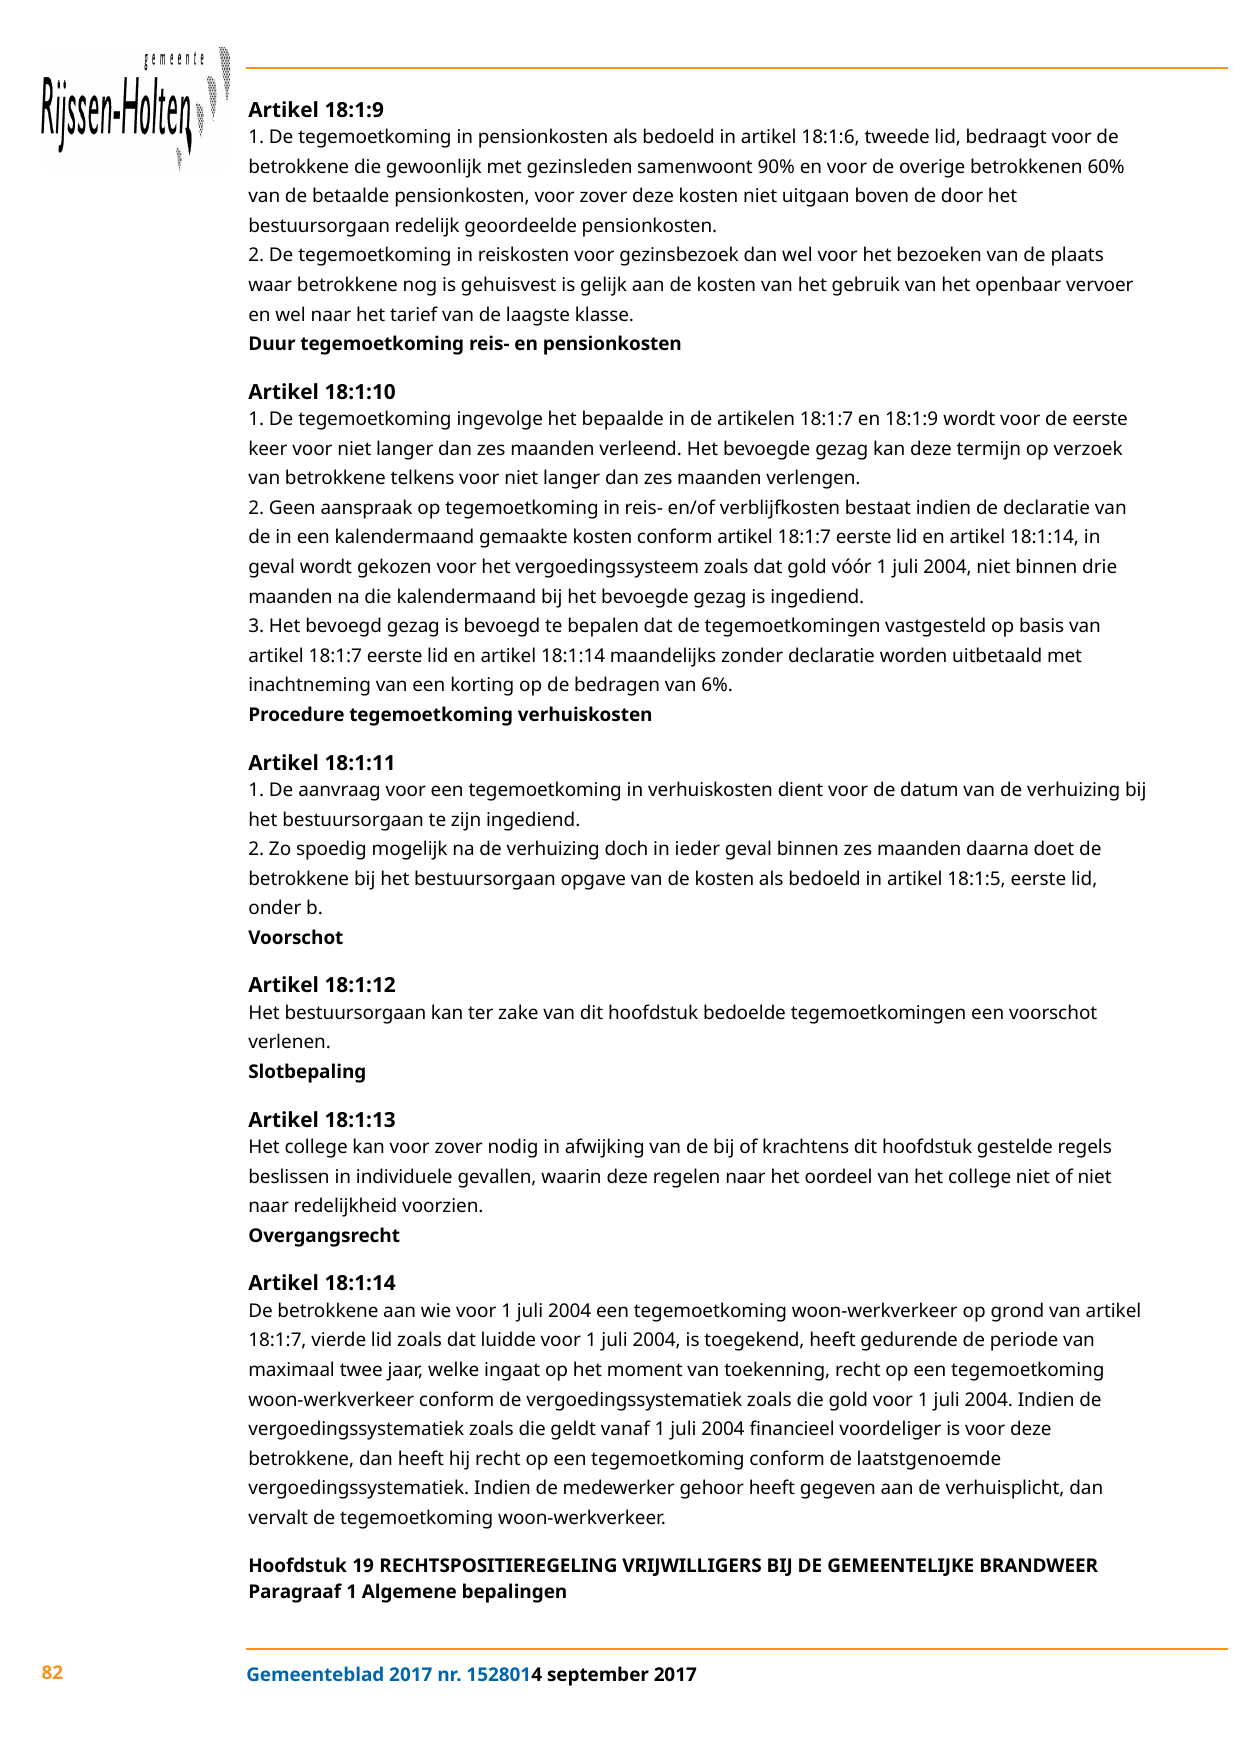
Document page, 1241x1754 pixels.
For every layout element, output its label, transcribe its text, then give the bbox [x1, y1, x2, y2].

text 1. De tegemoetkoming in pensionkosten als bedoeld in artikel 18:1:6, tweede lid, bedraagt voor de betrokkene die gewoonlijk met gezinsleden samenwoont 90% en voor de overige betrokkenen 60% van de betaalde pensionkosten, voor zover deze kosten niet uitgaan boven de door het bestuursorgaan redelijk geoordeelde pensionkosten. [248, 123, 1152, 238]
picture [41, 47, 231, 172]
text Artikel 18:1:11 [248, 748, 1152, 776]
text Artikel 18:1:10 [248, 377, 1152, 405]
text Artikel 18:1:14 [248, 1268, 1152, 1297]
text De betrokkene aan wie voor 1 juli 2004 een tegemoetkoming woon-werkverkeer op grond van artikel 18:1:7, vierde lid zoals dat luidde voor 1 juli 2004, is toegekend, heeft gedurende de periode van maximaal twee jaar, welke ingaat op het moment van toekenning, recht op een tegemoetkoming woon-werkverkeer conform de vergoedingssystematiek zoals die gold voor 1 juli 2004. Indien de vergoedingssystematiek zoals die geldt vanaf 1 juli 2004 financieel voordeliger is voor deze betrokkene, dan heeft hij recht op een tegemoetkoming conform de laatstgenoemde vergoedingssystematiek. Indien de medewerker gehoor heeft gegeven aan de verhuisplicht, dan vervalt de tegemoetkoming woon-werkverkeer. [248, 1297, 1152, 1530]
text 2. De tegemoetkoming in reiskosten voor gezinsbezoek dan wel voor het bezoeken van de plaats waar betrokkene nog is gehuisvest is gelijk aan de kosten van het gebruik van het openbaar vervoer en wel naar het tarief van de laagste klasse. [248, 242, 1152, 326]
text Artikel 18:1:13 [248, 1105, 1152, 1133]
text Slotbepaling [248, 1058, 1152, 1084]
text 2. Geen aanspraak op tegemoetkoming in reis- en/of verblijfkosten bestaat indien de declaratie van de in een kalendermaand gemaakte kosten conform artikel 18:1:7 eerste lid en artikel 18:1:14, in geval wordt gekozen voor het vergoedingssysteem zoals dat gold vóór 1 juli 2004, niet binnen drie maanden na die kalendermaand bij het bevoegde gezag is ingediend. [248, 494, 1152, 608]
text Artikel 18:1:9 [248, 95, 1152, 123]
text 2. Zo spoedig mogelijk na de verhuizing doch in ieder geval binnen zes maanden daarna doet de betrokkene bij het bestuursorgaan opgave van de kosten als bedoeld in artikel 18:1:5, eerste lid, onder b. [248, 835, 1152, 920]
text 1. De aanvraag voor een tegemoetkoming in verhuiskosten dient voor de datum van de verhuizing bij het bestuursorgaan te zijn ingediend. [248, 776, 1152, 831]
text Paragraaf 1 Algemene bepalingen [248, 1578, 1152, 1604]
text Artikel 18:1:12 [248, 971, 1152, 999]
text 3. Het bevoegd gezag is bevoegd te bepalen dat de tegemoetkomingen vastgesteld op basis van artikel 18:1:7 eerste lid en artikel 18:1:14 maandelijks zonder declaratie worden uitbetaald met inachtneming van een korting op de bedragen van 6%. [248, 612, 1152, 697]
text Hoofdstuk 19 RECHTSPOSITIEREGELING VRIJWILLIGERS BIJ DE GEMEENTELIJKE BRANDWEER [248, 1550, 1152, 1578]
text 1. De tegemoetkoming ingevolge het bepaalde in de artikelen 18:1:7 en 18:1:9 wordt voor de eerste keer voor niet langer dan zes maanden verleend. Het bevoegde gezag kan deze termijn op verzoek van betrokkene telkens voor niet langer dan zes maanden verlengen. [248, 405, 1152, 490]
text Voorschot [248, 924, 1152, 950]
text Duur tegemoetkoming reis- en pensionkosten [248, 330, 1152, 356]
text Het bestuursorgaan kan ter zake van dit hoofdstuk bedoelde tegemoetkomingen een voorschot verlenen. [248, 999, 1152, 1054]
text Procedure tegemoetkoming verhuiskosten [248, 701, 1152, 727]
text Het college kan voor zover nodig in afwijking van de bij of krachtens dit hoofdstuk gestelde regels beslissen in individuele gevallen, waarin deze regelen naar het oordeel van het college niet of niet naar redelijkheid voorzien. [248, 1133, 1152, 1218]
text Overgangsrecht [248, 1222, 1152, 1248]
